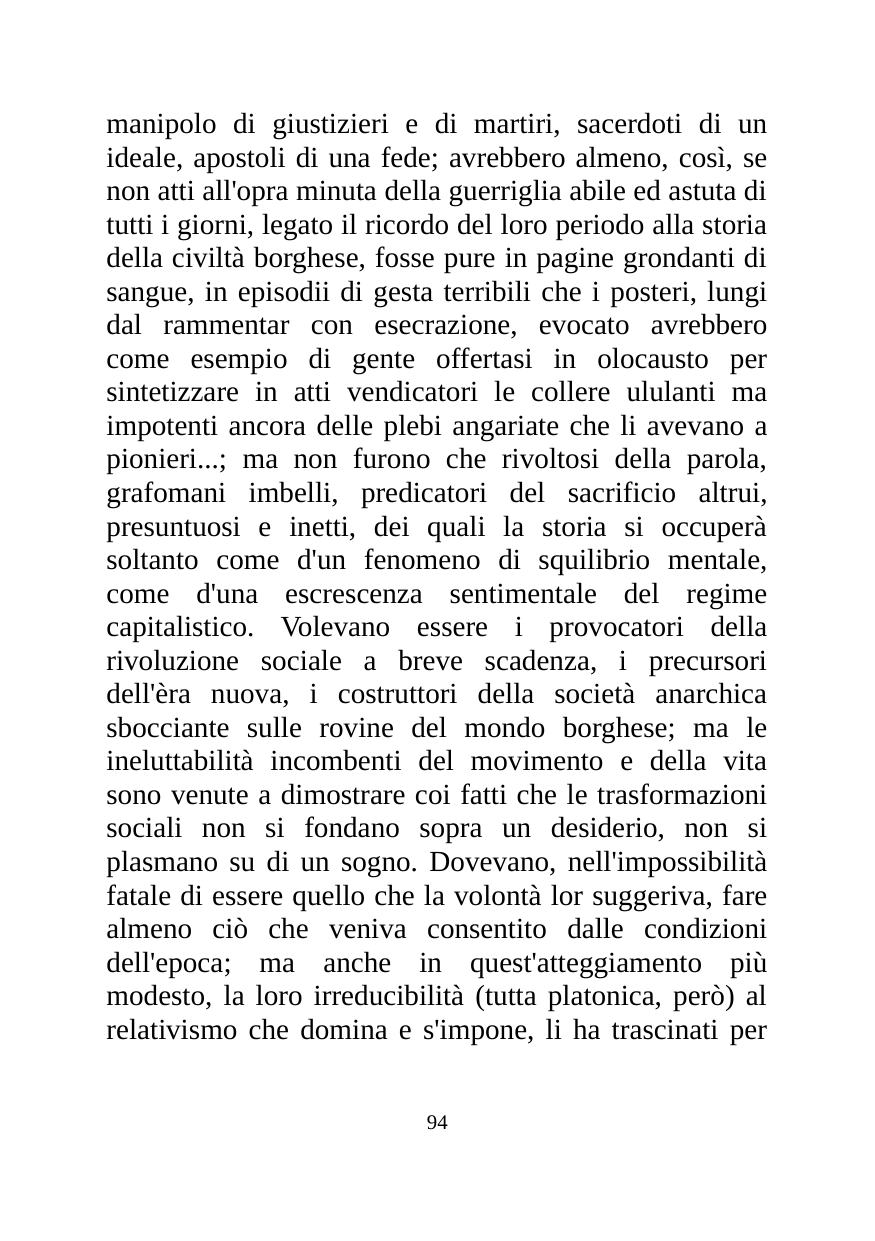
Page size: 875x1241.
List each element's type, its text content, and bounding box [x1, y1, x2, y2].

text manipolo di giustizieri e di martiri, sacerdoti di un ideale, apostoli di una fede; avrebbero almeno, così, se non atti all'opra minuta della guerriglia abile ed astuta di tutti i giorni, legato il ricordo del loro periodo alla storia della civiltà borghese, fosse pure in pagine grondanti di sangue, in episodii di gesta terribili che i posteri, lungi dal rammentar con esecrazione, evocato avrebbero come esempio di gente offertasi in olocausto per sintetizzare in atti vendicatori le collere ululanti ma impotenti ancora delle plebi angariate che li avevano a pionieri...; ma non furono che rivoltosi della parola, grafomani imbelli, predicatori del sacrificio altrui, presuntuosi e inetti, dei quali la storia si occuperà soltanto come d'un fenomeno di squilibrio mentale, come d'una escrescenza sentimentale del regime capitalistico. Volevano essere i provocatori della rivoluzione sociale a breve scadenza, i precursori dell'èra nuova, i costruttori della società anarchica sbocciante sulle rovine del mondo borghese; ma le ineluttabilità incombenti del movimento e della vita sono venute a dimostrare coi fatti che le trasformazioni sociali non si fondano sopra un desiderio, non si plasmano su di un sogno. Dovevano, nell'impossibilità fatale di essere quello che la volontà lor suggeriva, fare almeno ciò che veniva consentito dalle condizioni dell'epoca; ma anche in quest'atteggiamento più modesto, la loro irreducibilità (tutta platonica, però) al relativismo che domina e s'impone, li ha trascinati per [106, 106, 768, 1045]
